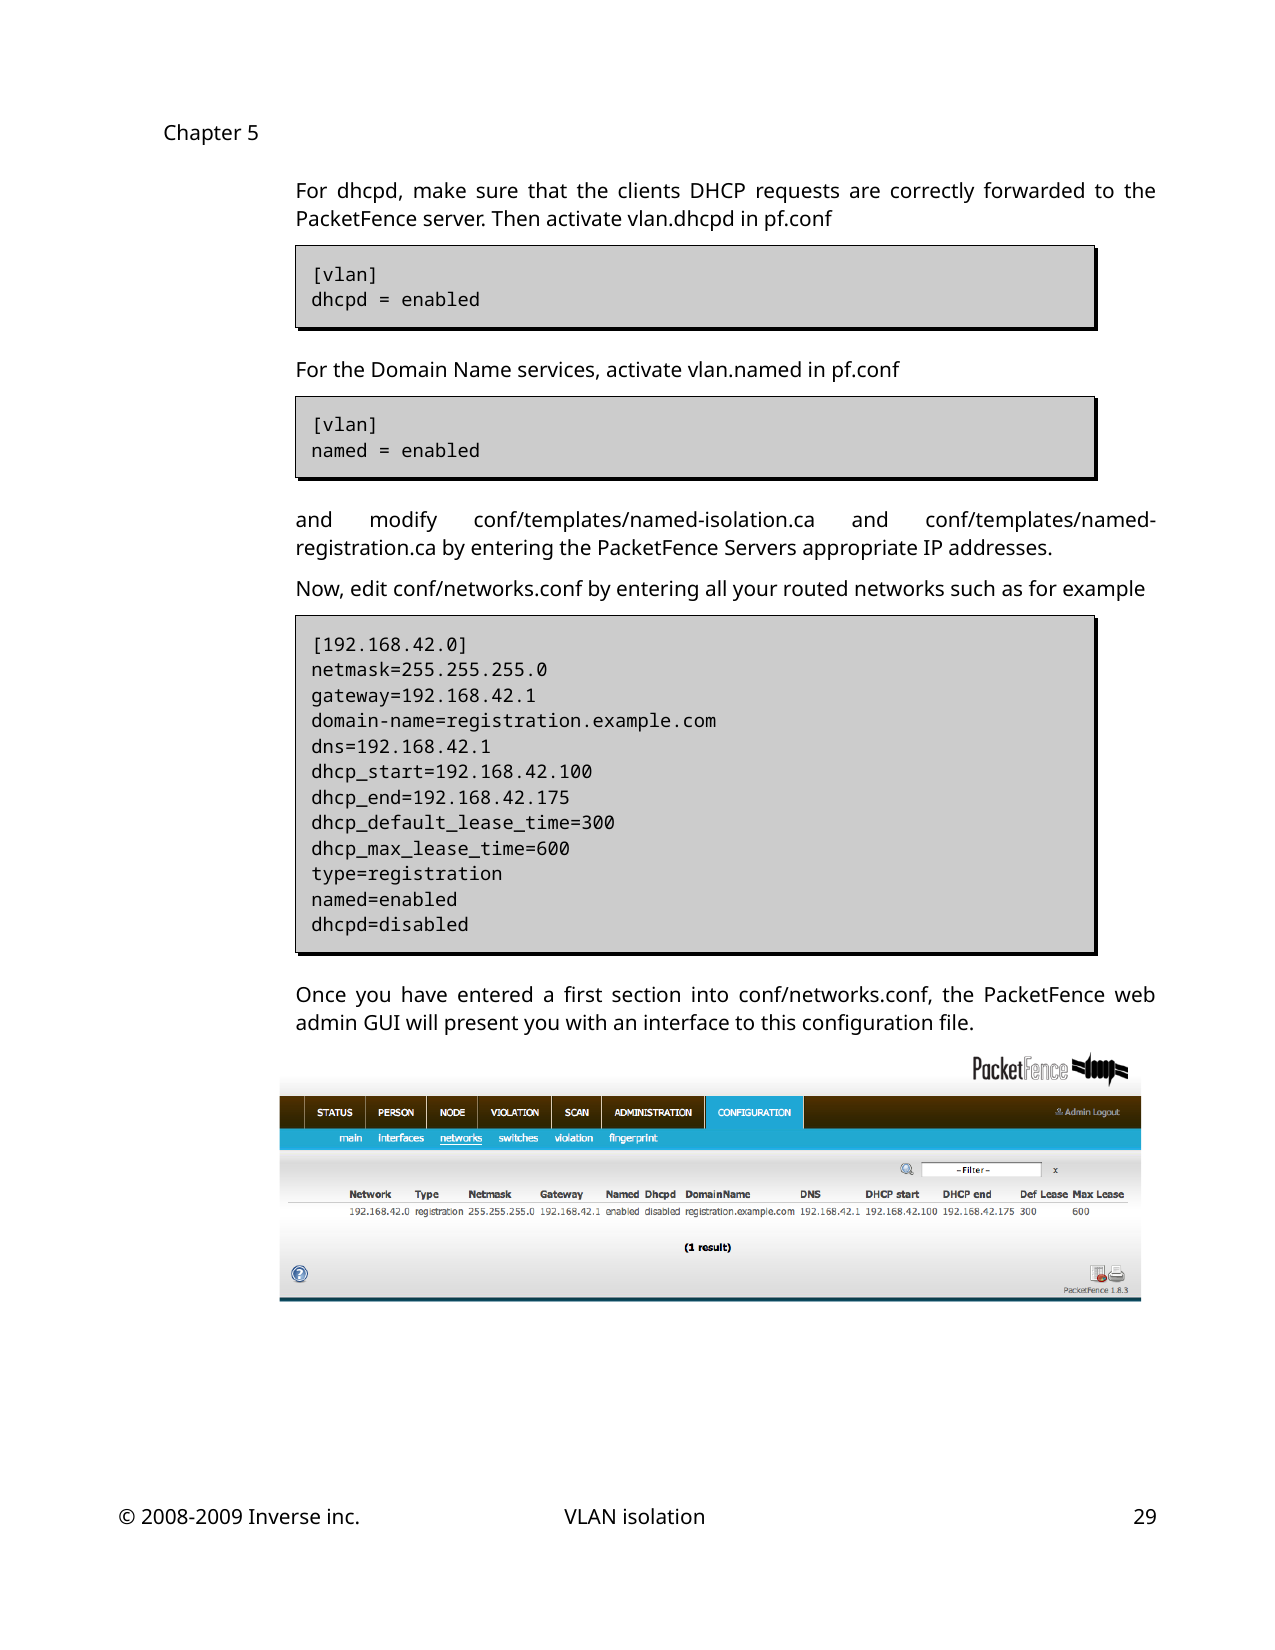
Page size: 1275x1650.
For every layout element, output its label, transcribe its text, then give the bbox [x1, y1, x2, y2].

text [192.168.42.0] netmask=255.255.255.0 gateway=192.168.42.1 domain-name=registration.example.com dns=192.168.42.1 dhcp_start=192.168.42.100 dhcp_end=192.168.42.175 dhcp_default_lease_time=300 dhcp_max_lease_time=600 type=registration named=enabled dhcpd=disabled [296, 616, 1094, 952]
text Now, edit conf/networks.conf by entering all your routed networks such as for example [295, 574, 1157, 603]
text For the Domain Name services, activate vlan.named in pf.conf [295, 355, 1157, 383]
text Once you have entered a first section into conf/networks.conf, the PacketFence web admin GUI will present you with an interface to this configuration file. [295, 980, 1157, 1037]
text [vlan] named = enabled [296, 397, 1094, 477]
picture [279, 1049, 1142, 1306]
text and modify conf/templates/named-isolation.ca and conf/templates/named-registration.ca by entering the PacketFence Servers appropriate IP addresses. [295, 505, 1157, 562]
text For dhcpd, make sure that the clients DHCP requests are correctly forwarded to the PacketFence server. Then activate vlan.dhcpd in pf.conf [295, 176, 1157, 233]
text [vlan] dhcpd = enabled [296, 246, 1094, 327]
